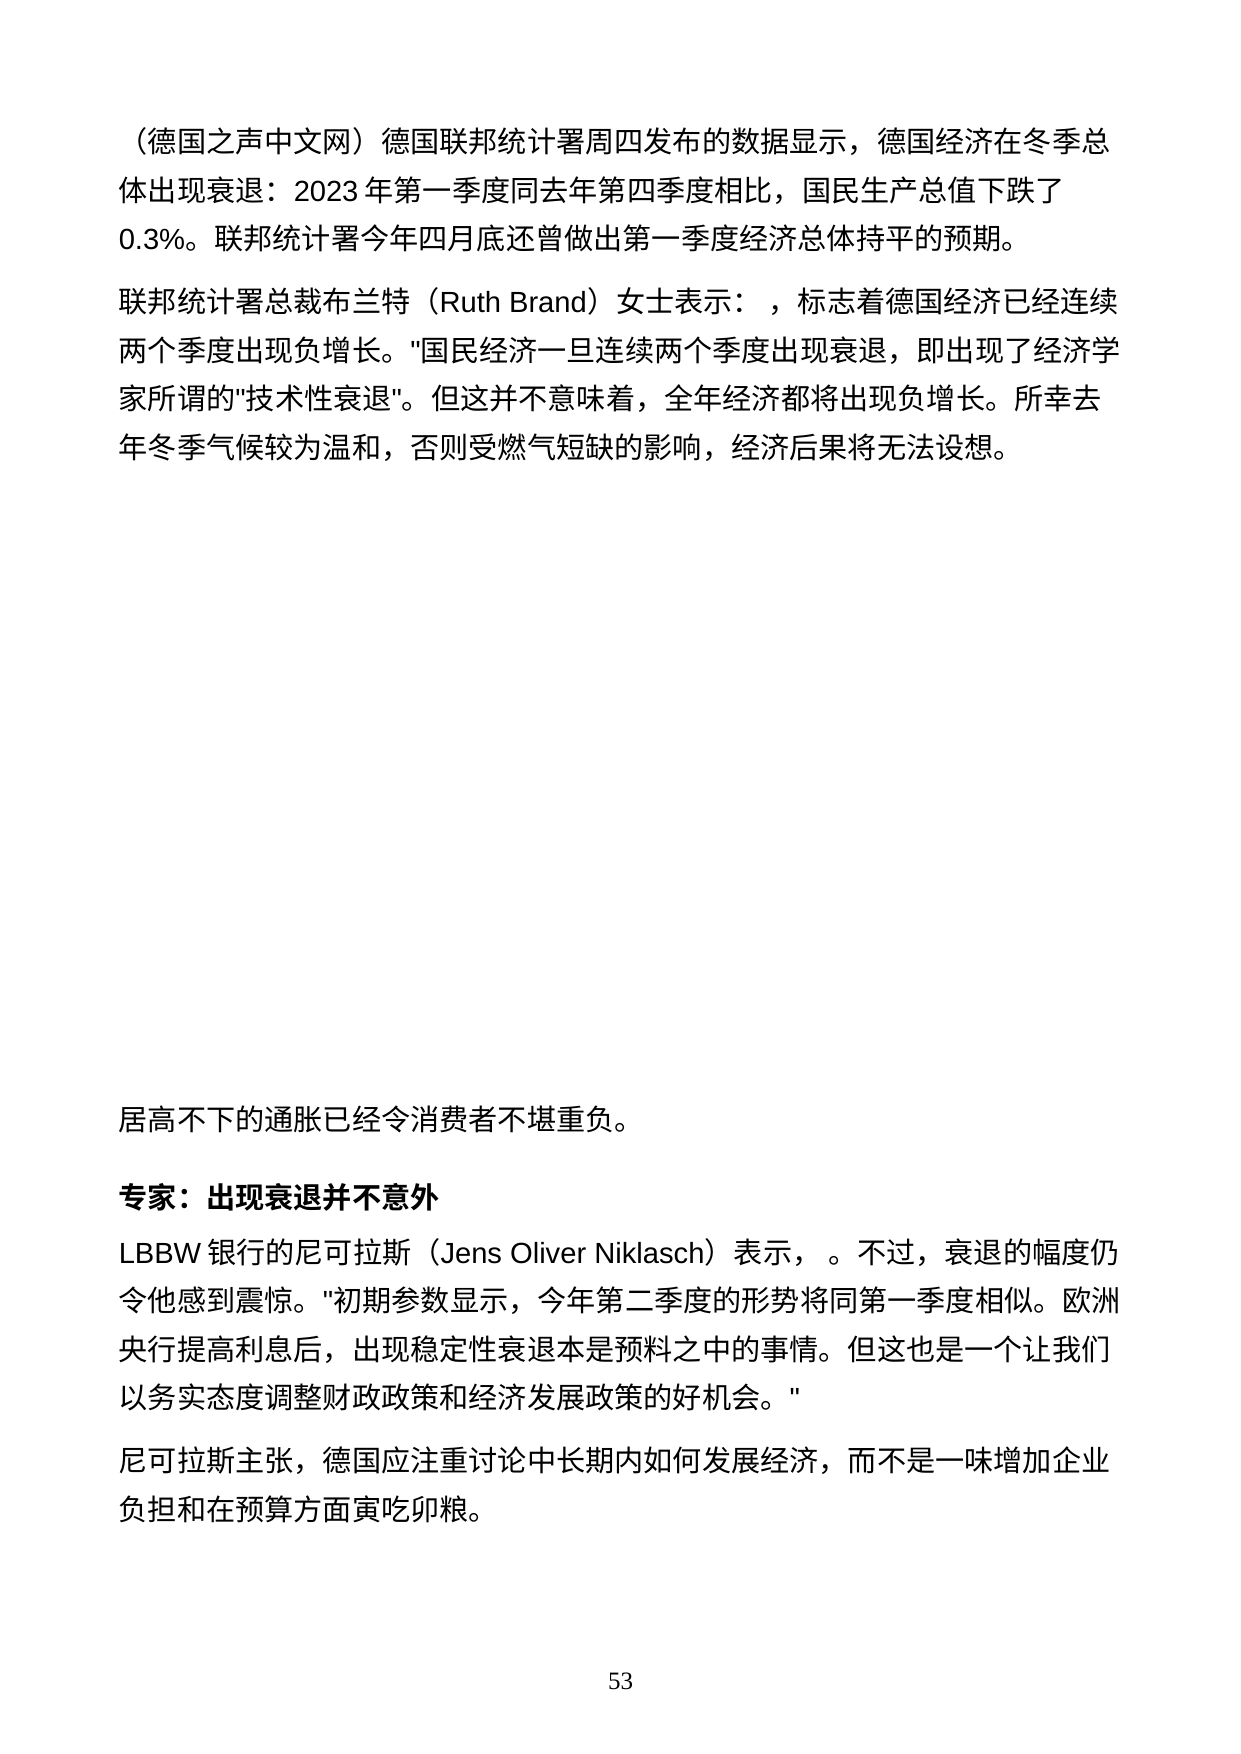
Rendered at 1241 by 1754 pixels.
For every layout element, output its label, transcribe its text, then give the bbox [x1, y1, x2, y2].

text LBBW银行的尼可拉斯（Jens Oliver Niklasch）表示， 。不过，衰退的幅度仍令他感到震惊。"初期参数显示，今年第二季度的形势将同第一季度相似。欧洲央行提高利息后，出现稳定性衰退本是预料之中的事情。但这也是一个让我们以务实态度调整财政政策和经济发展政策的好机会。" [118, 1229, 1122, 1417]
subtitle 专家：出现衰退并不意外 [118, 1174, 1122, 1217]
text 联邦统计署总裁布兰特（Ruth Brand）女士表示： ，标志着德国经济已经连续两个季度出现负增长。"国民经济一旦连续两个季度出现衰退，即出现了经济学家所谓的"技术性衰退"。但这并不意味着，全年经济都将出现负增长。所幸去年冬季气候较为温和，否则受燃气短缺的影响，经济后果将无法设想。 [118, 279, 1122, 467]
text （德国之声中文网）德国联邦统计署周四发布的数据显示，德国经济在冬季总体出现衰退：2023年第一季度同去年第四季度相比，国民生产总值下跌了0.3%。联邦统计署今年四月底还曾做出第一季度经济总体持平的预期。 [118, 118, 1122, 258]
text 尼可拉斯主张，德国应注重讨论中长期内如何发展经济，而不是一味增加企业负担和在预算方面寅吃卯粮。 [118, 1438, 1122, 1529]
text 居高不下的通胀已经令消费者不堪重负。 [118, 1097, 1122, 1139]
